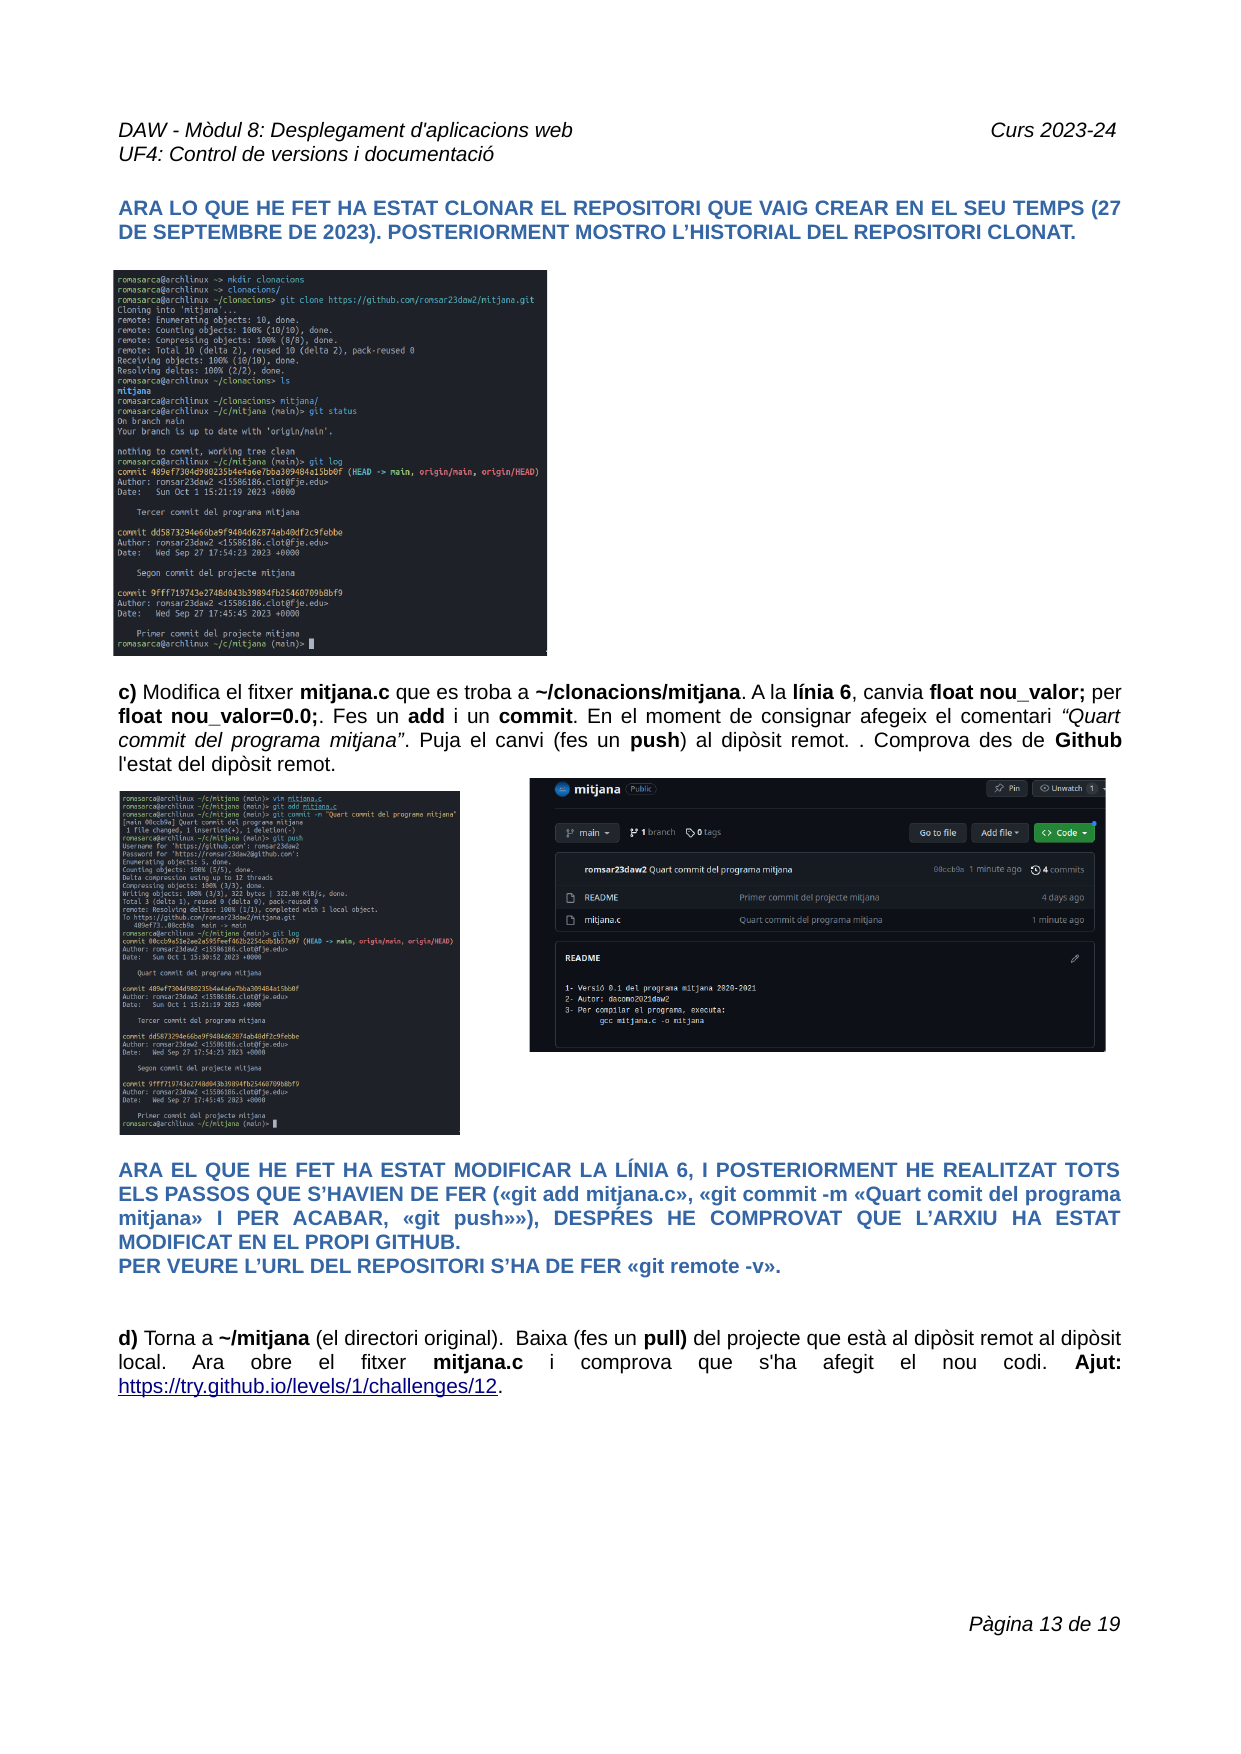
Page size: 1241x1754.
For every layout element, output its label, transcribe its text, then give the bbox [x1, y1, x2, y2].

text d) Torna a ~/mitjana (el directori original). Baixa (fes un pull) del projecte que està al dipòsit remot al dipòsit local. Ara obre el fitxer mitjana.c i comprova que s'ha afegit el nou codi. Ajut: https://try.github.io/levels/1/challenges/12. [118, 1326, 1122, 1398]
text c) Modifica el fitxer mitjana.c que es troba a ~/clonacions/mitjana. A la línia 6, canvia float nou_valor; per float nou_valor=0.0;. Fes un add i un commit. En el moment de consignar afegeix el comentari “Quart commit del programa mitjana”. Puja el canvi (fes un push) al dipòsit remot. . Comprova des de Github l'estat del dipòsit remot. [118, 680, 1122, 776]
picture [113, 270, 548, 656]
text PER VEURE L’URL DEL REPOSITORI S’HA DE FER «git remote -v». [118, 1254, 1122, 1278]
picture [529, 778, 1106, 1052]
text ARA LO QUE HE FET HA ESTAT CLONAR EL REPOSITORI QUE VAIG CREAR EN EL SEU TEMPS (27 DE SEPTEMBRE DE 2023). POSTERIORMENT MOSTRO L’HISTORIAL DEL REPOSITORI CLONAT. [118, 196, 1122, 243]
text ARA EL QUE HE FET HA ESTAT MODIFICAR LA LÍNIA 6, I POSTERIORMENT HE REALITZAT TOTS ELS PASSOS QUE S’HAVIEN DE FER («git add mitjana.c», «git commit -m «Quart comit del programa mitjana» I PER ACABAR, «git push»»), DESPŔES HE COMPROVAT QUE L’ARXIU HA ESTAT MODIFICAT EN EL PROPI GITHUB. [118, 1158, 1122, 1254]
picture [119, 791, 460, 1135]
